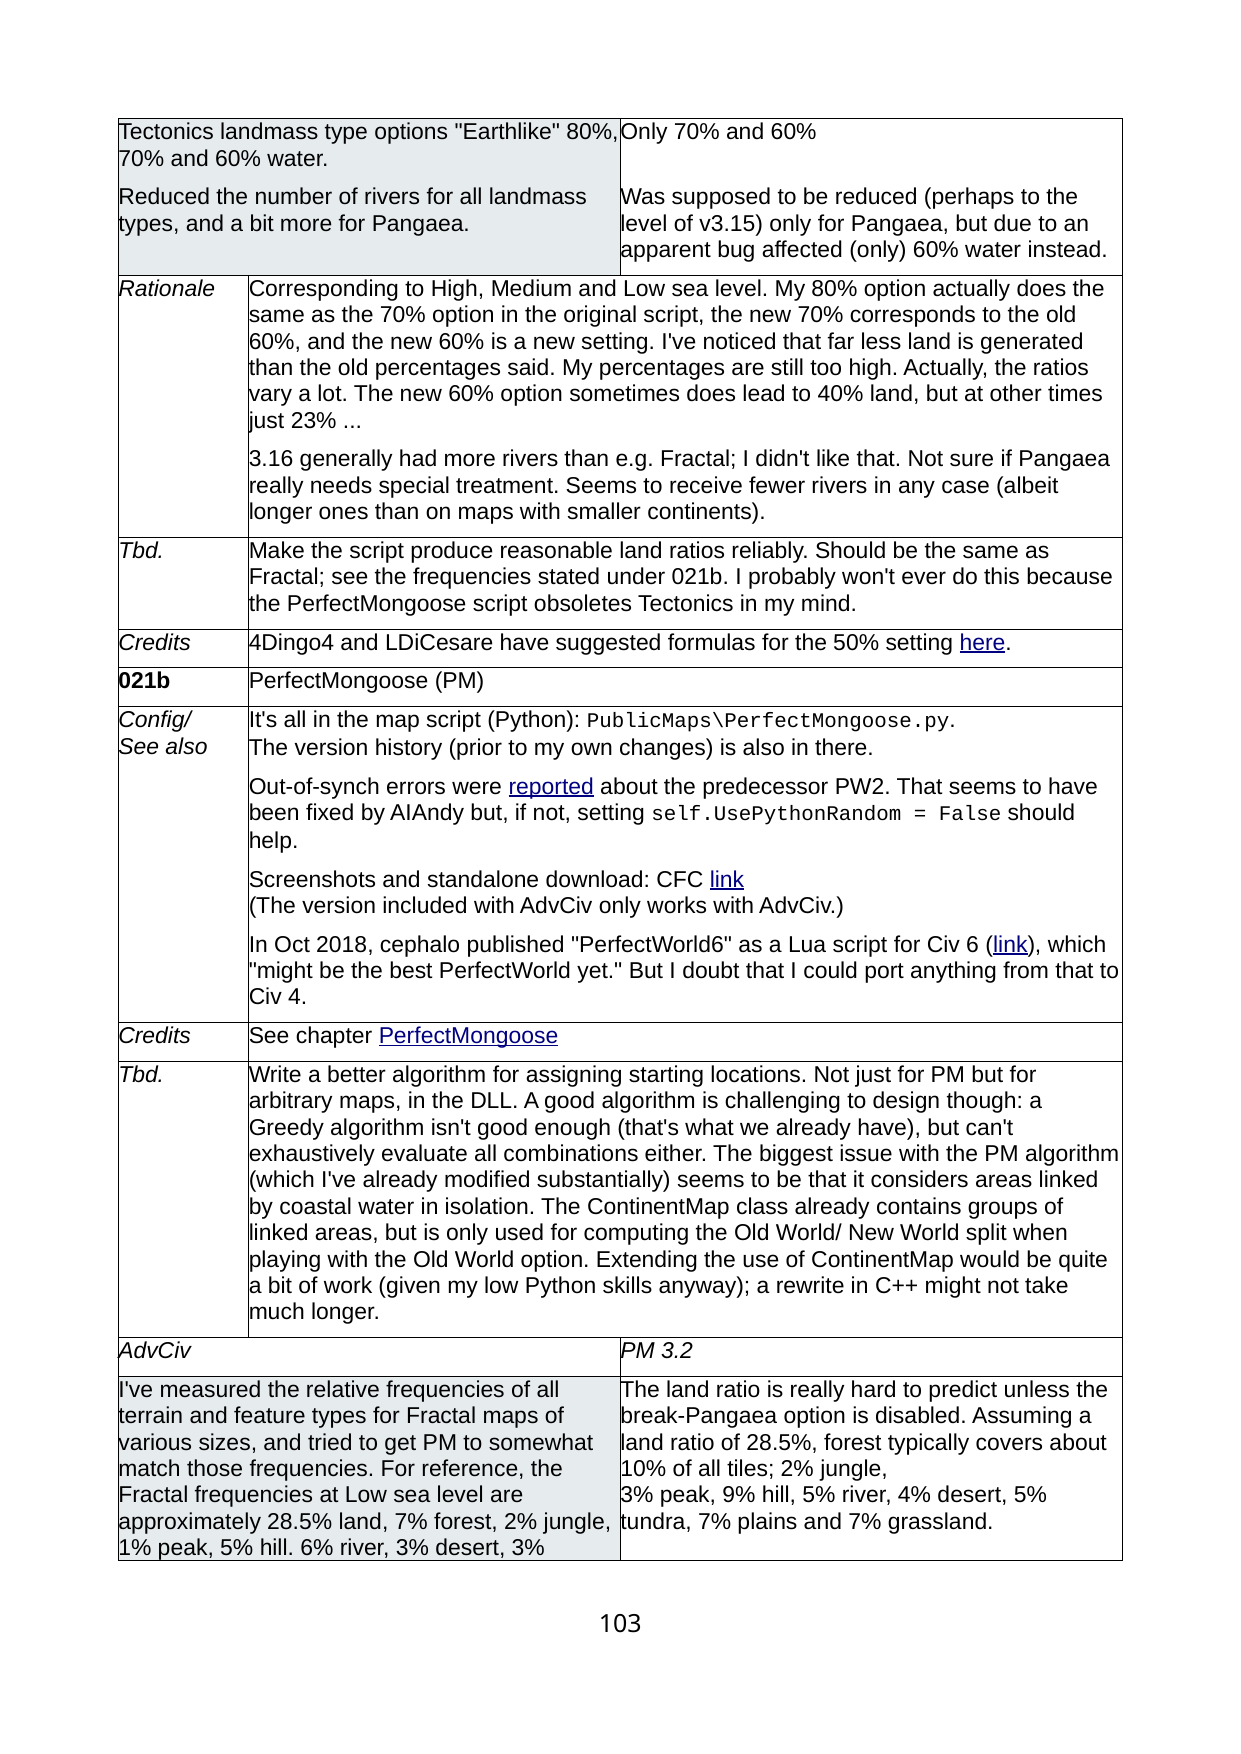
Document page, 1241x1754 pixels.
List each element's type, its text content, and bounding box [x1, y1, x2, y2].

table_cell The land ratio is really hard to predict unless the break-Pangaea option is disabled. Assuming a land ratio of 28.5%, forest typically covers about 10% of all tiles; 2% jungle, 3% peak, 9% hill, 5% river, 4% desert, 5% tundra, 7% plains and 7% grassland. [621, 1377, 1122, 1560]
table_cell I've measured the relative frequencies of all terrain and feature types for Fractal maps of various sizes, and tried to get PM to somewhat match those frequencies. For reference, the Fractal frequencies at Low sea level are approximately 28.5% land, 7% forest, 2% jungle, 1% peak, 5% hill. 6% river, 3% desert, 3% [119, 1377, 620, 1560]
table_cell Credits [119, 1023, 248, 1061]
table_cell Credits [119, 630, 248, 667]
table_cell 4Dingo4 and LDiCesare have suggested formulas for the 50% setting here. [249, 630, 1122, 667]
table_cell Config/ See also [119, 707, 248, 1022]
table_cell Rationale [119, 276, 248, 537]
table_cell See chapter PerfectMongoose [249, 1023, 1122, 1061]
table_cell Write a better algorithm for assigning starting locations. Not just for PM but for arbitrary maps, in the DLL. A good algorithm is challenging to design though: a Greedy algorithm isn't good enough (that's what we already have), but can't exhaustively evaluate all combinations either. The biggest issue with the PM algorithm (which I've already modified substantially) seems to be that it considers areas linked by coastal water in isolation. The ContinentMap class already contains groups of linked areas, but is only used for computing the Old World/ New World split when playing with the Old World option. Extending the use of ContinentMap would be quite a bit of work (given my low Python skills anyway); a rewrite in C++ might not take much longer. [249, 1062, 1122, 1337]
table_cell It's all in the map script (Python): PublicMaps\PerfectMongoose.py. The version history (prior to my own changes) is also in there. Out-of-synch errors were reported about the predecessor PW2. That seems to have been fixed by AIAndy but, if not, setting self.UsePythonRandom = False should help. Screenshots and standalone download: CFC link (The version included with AdvCiv only works with AdvCiv.) In Oct 2018, cephalo published "PerfectWorld6" as a Lua script for Civ 6 (link), which "might be the best PerfectWorld yet." But I doubt that I could port anything from that to Civ 4. [249, 707, 1122, 1022]
table_cell Corresponding to High, Medium and Low sea level. My 80% option actually does the same as the 70% option in the original script, the new 70% corresponds to the old 60%, and the new 60% is a new setting. I've noticed that far less land is generated than the old percentages said. My percentages are still too high. Actually, the ratios vary a lot. The new 60% option sometimes does lead to 40% land, but at other times just 23% ... 3.16 generally had more rivers than e.g. Fractal; I didn't like that. Not sure if Pangaea really needs special treatment. Seems to receive fewer rivers in any case (albeit longer ones than on maps with smaller continents). [249, 276, 1122, 537]
table_cell Tbd. [119, 1062, 248, 1337]
table_cell Tectonics landmass type options "Earthlike" 80%, 70% and 60% water. Reduced the number of rivers for all landmass types, and a bit more for Pangaea. [119, 119, 620, 275]
table_cell 021b [119, 668, 248, 706]
table_cell Only 70% and 60% Was supposed to be reduced (perhaps to the level of v3.15) only for Pangaea, but due to an apparent bug affected (only) 60% water instead. [621, 119, 1122, 275]
table_cell Tbd. [119, 538, 248, 628]
table_cell Make the script produce reasonable land ratios reliably. Should be the same as Fractal; see the frequencies stated under 021b. I probably won't ever do this because the PerfectMongoose script obsoletes Tectonics in my mind. [249, 538, 1122, 628]
table_cell AdvCiv [119, 1338, 620, 1376]
table_cell PerfectMongoose (PM) [249, 668, 1122, 706]
table_cell PM 3.2 [621, 1338, 1122, 1376]
